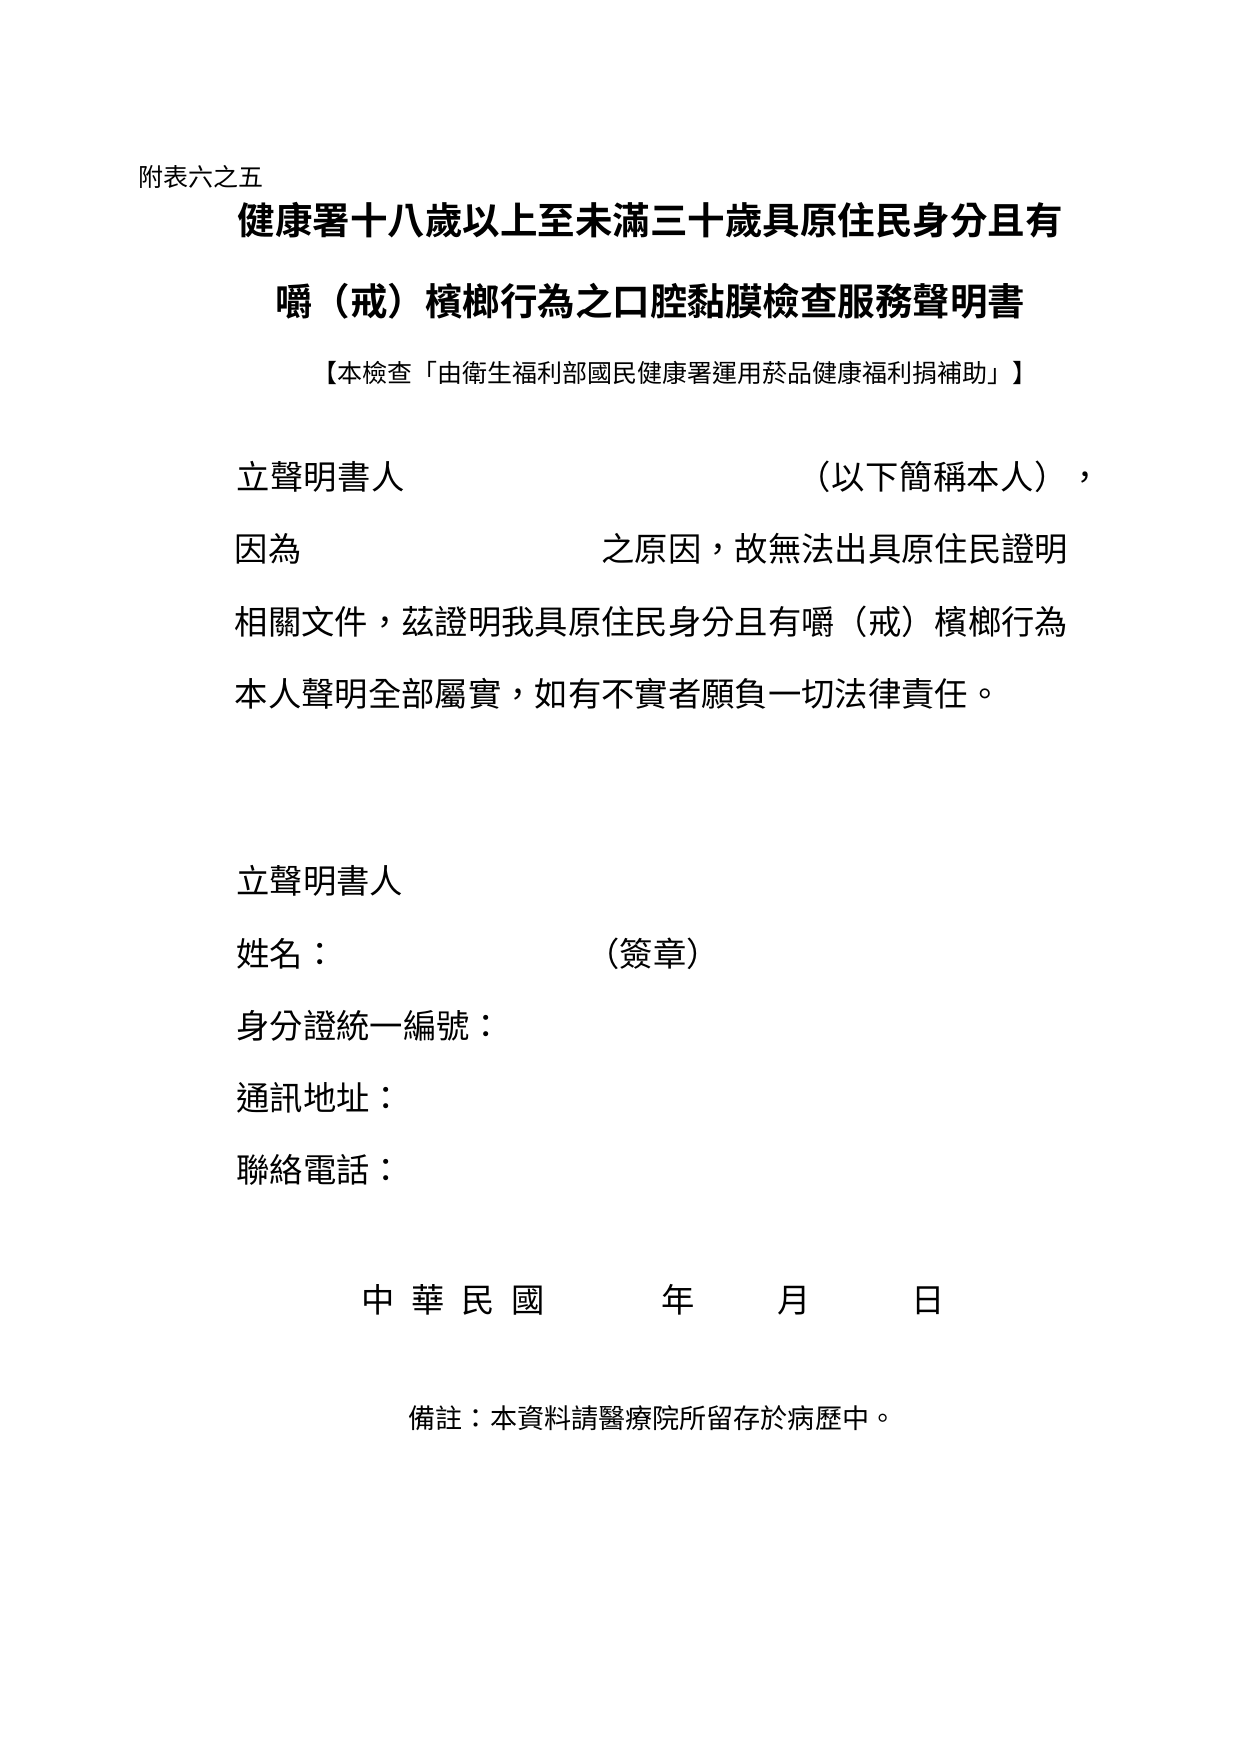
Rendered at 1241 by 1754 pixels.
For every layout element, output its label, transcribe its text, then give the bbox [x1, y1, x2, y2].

text 立聲明書人 （以下簡稱本人），因為 之原因，故無法出具原住民證明相關文件，茲證明我具原住民身分且有嚼（戒）檳榔行為，本人聲明全部屬實，如有不實者願負一切法律責任。 [234, 451, 1069, 716]
text 立聲明書人 [234, 855, 1069, 903]
text 姓名： （簽章） [234, 927, 1069, 976]
text 備註：本資料請醫療院所留存於病歷中。 [234, 1397, 1069, 1436]
text 身分證統一編號： [234, 1000, 1069, 1048]
text 【本檢查「由衛生福利部國民健康署運用菸品健康福利捐補助」】 [204, 353, 1115, 390]
text 聯絡電話： [234, 1144, 1069, 1192]
text 中 華 民 國 年 月 日 [234, 1274, 1069, 1322]
text 健康署十八歲以上至未滿三十歲具原住民身分且有嚼（戒）檳榔行為之口腔黏膜檢查服務聲明書 [227, 191, 1073, 326]
text 附表六之五 [138, 157, 304, 193]
text 通訊地址： [234, 1072, 1069, 1120]
